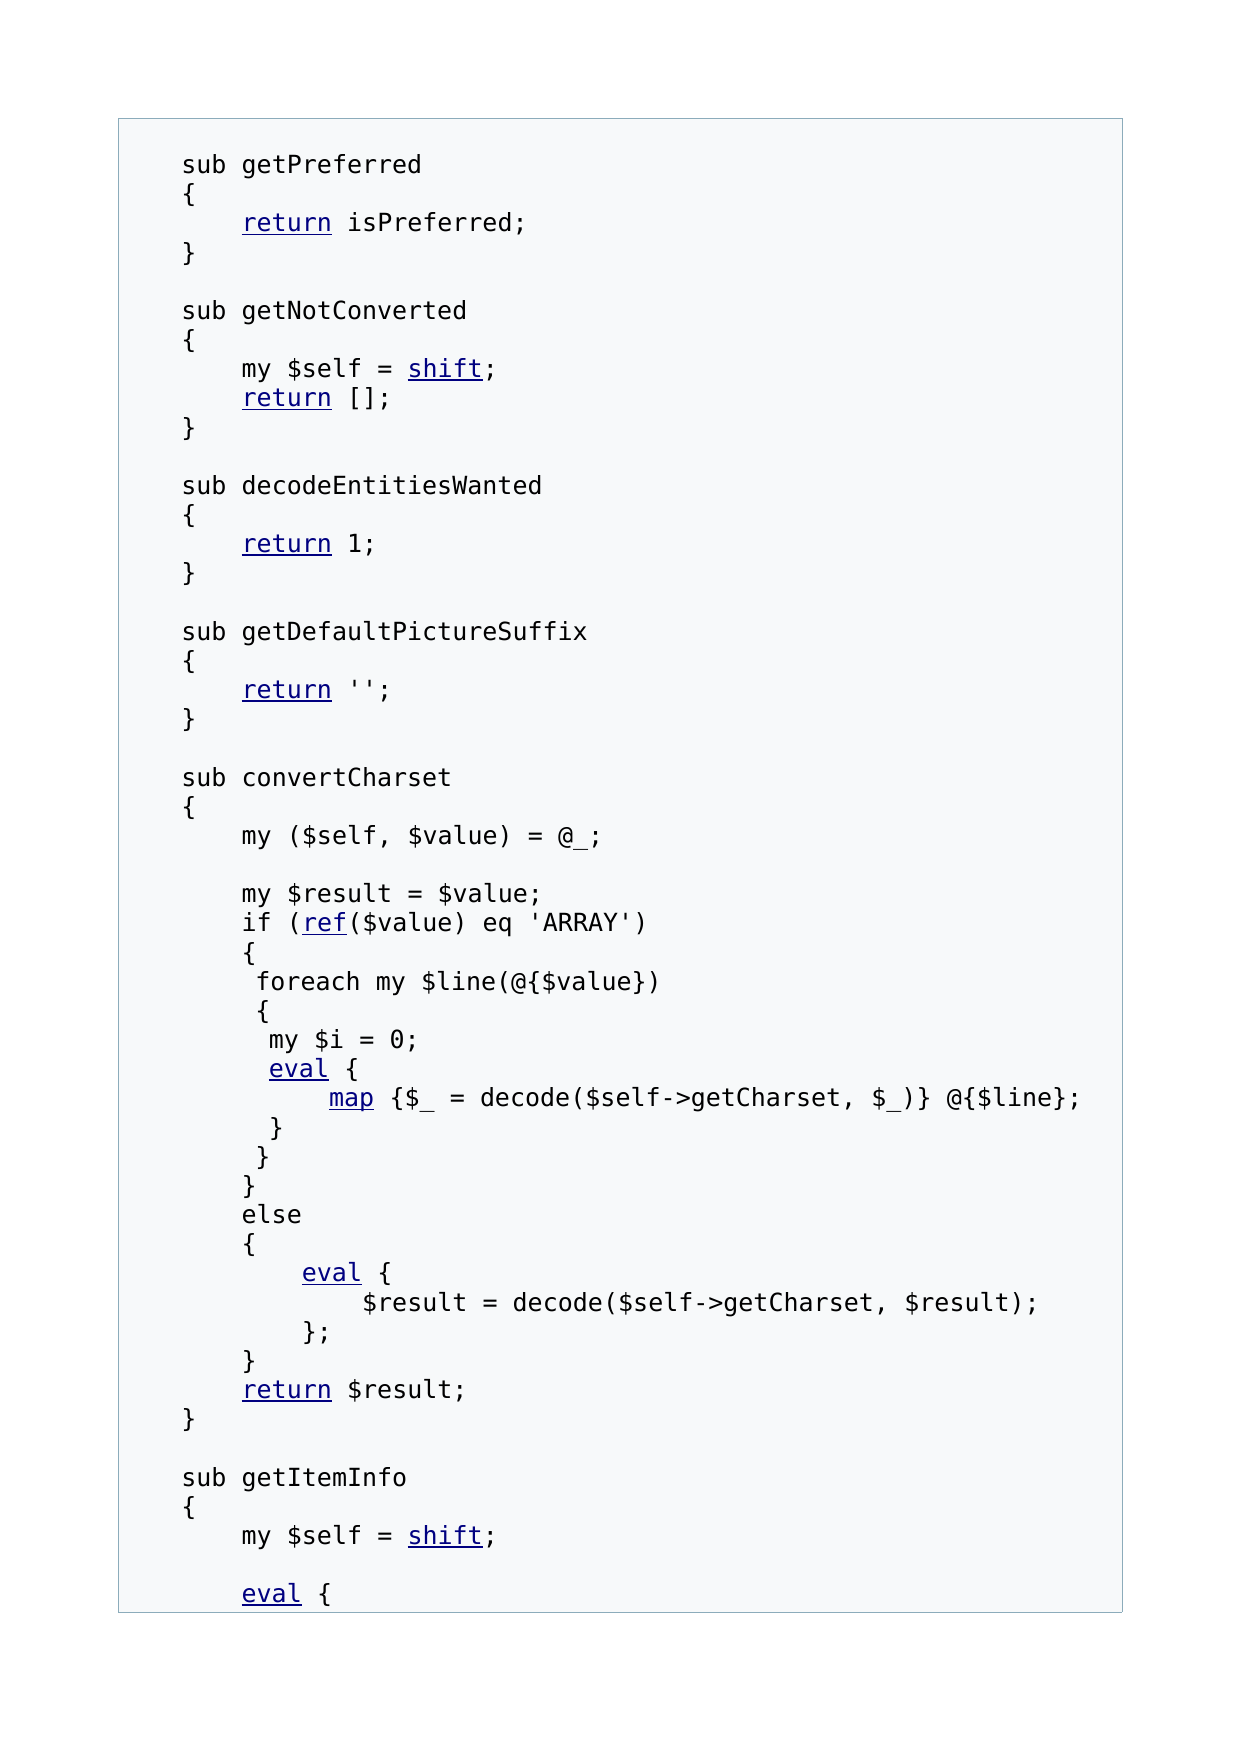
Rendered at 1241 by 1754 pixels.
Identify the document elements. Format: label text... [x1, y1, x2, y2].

table_header sub getPreferred { return isPreferred; } sub getNotConverted { my $self = shift; return []; } sub decodeEntitiesWanted { return 1; } sub getDefaultPictureSuffix { return ''; } sub convertCharset { my ($self, $value) = @_; my $result = $value; if (ref($value) eq 'ARRAY') { foreach my $line(@{$value}) { my $i = 0; eval { map {$_ = decode($self->getCharset, $_)} @{$line}; } } } else { eval { $result = decode($self->getCharset, $result); }; } return $result; } sub getItemInfo { my $self = shift; eval { [119, 119, 1122, 1612]
